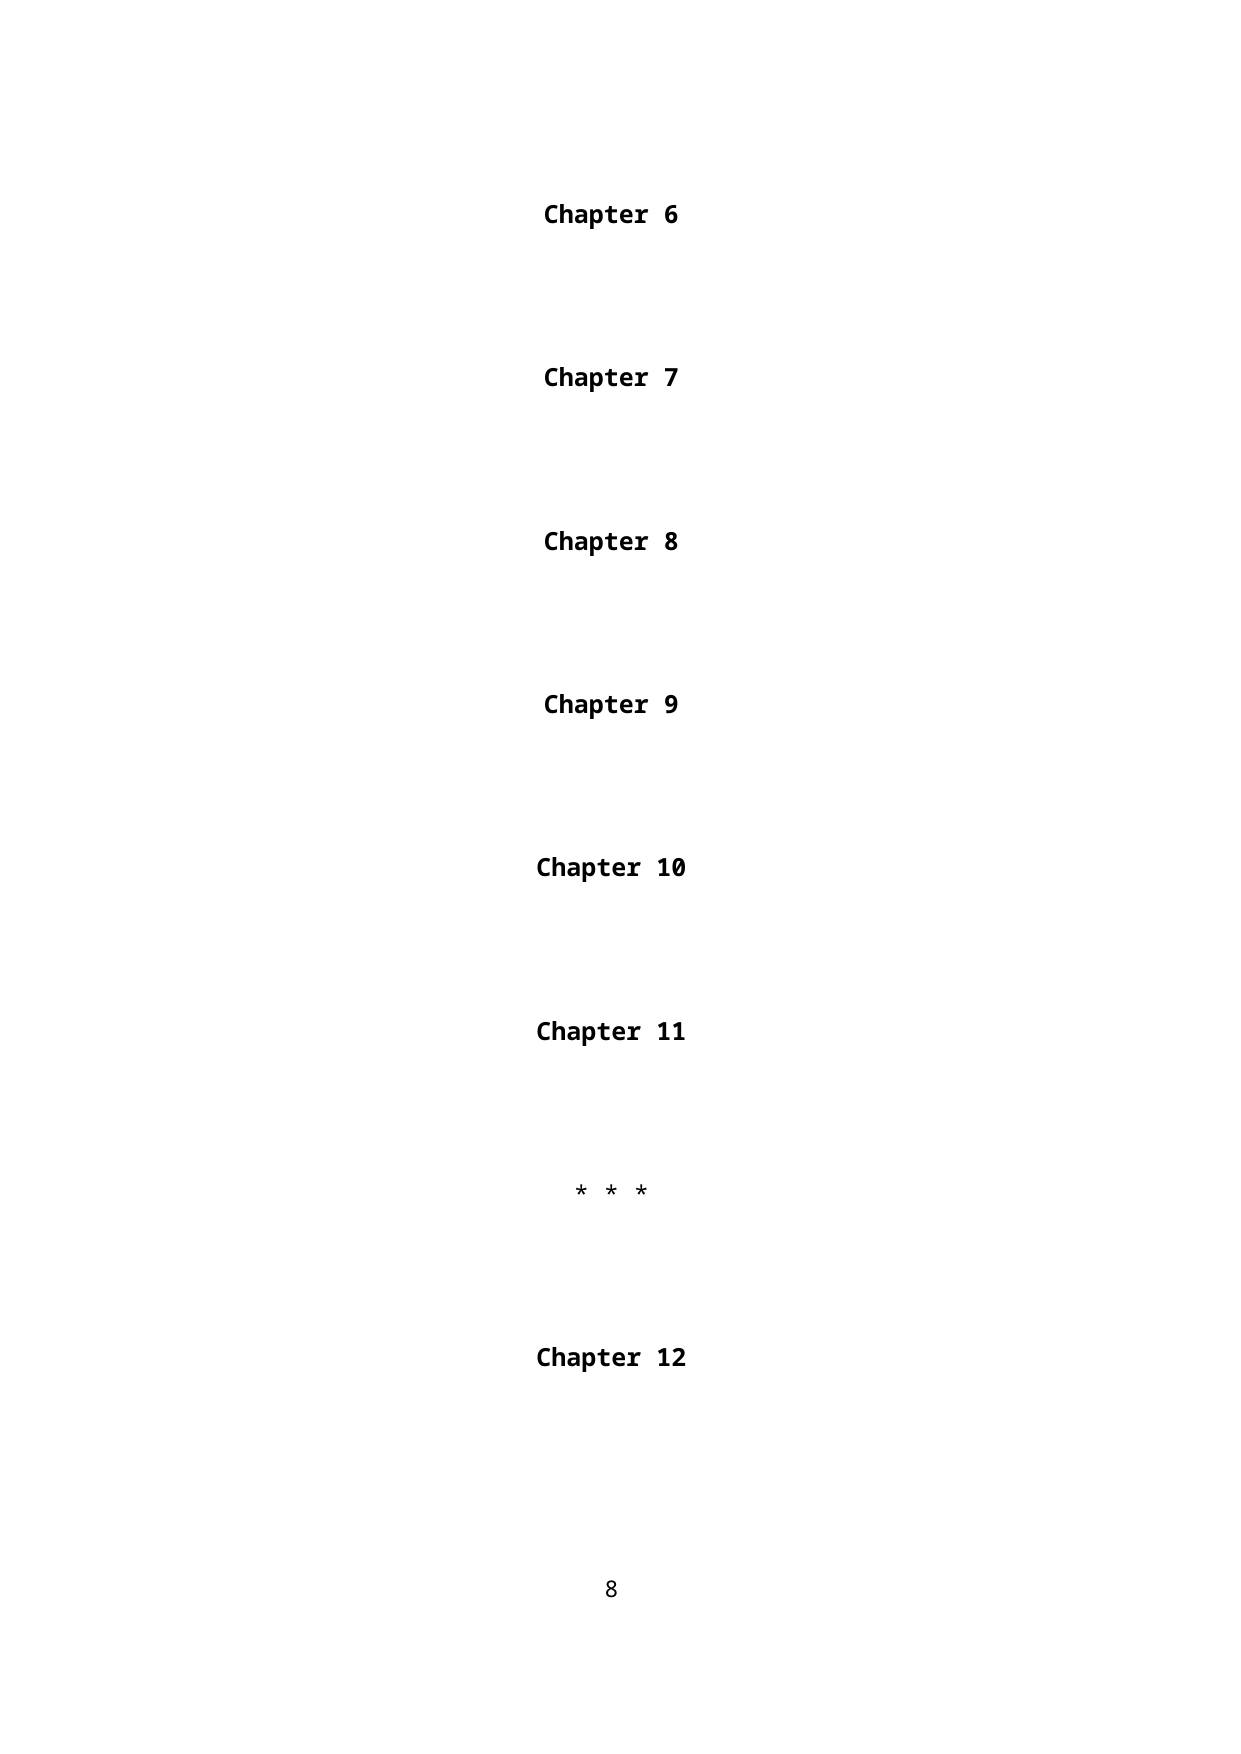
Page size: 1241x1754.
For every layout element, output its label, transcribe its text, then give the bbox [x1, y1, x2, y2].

subtitle * * * [159, 1169, 1063, 1212]
subtitle Chapter 8 [159, 516, 1063, 559]
subtitle Chapter 12 [159, 1332, 1063, 1375]
subtitle Chapter 9 [159, 679, 1063, 722]
subtitle Chapter 7 [159, 352, 1063, 395]
subtitle Chapter 11 [159, 1006, 1063, 1049]
subtitle Chapter 10 [159, 842, 1063, 885]
subtitle Chapter 6 [159, 189, 1063, 232]
